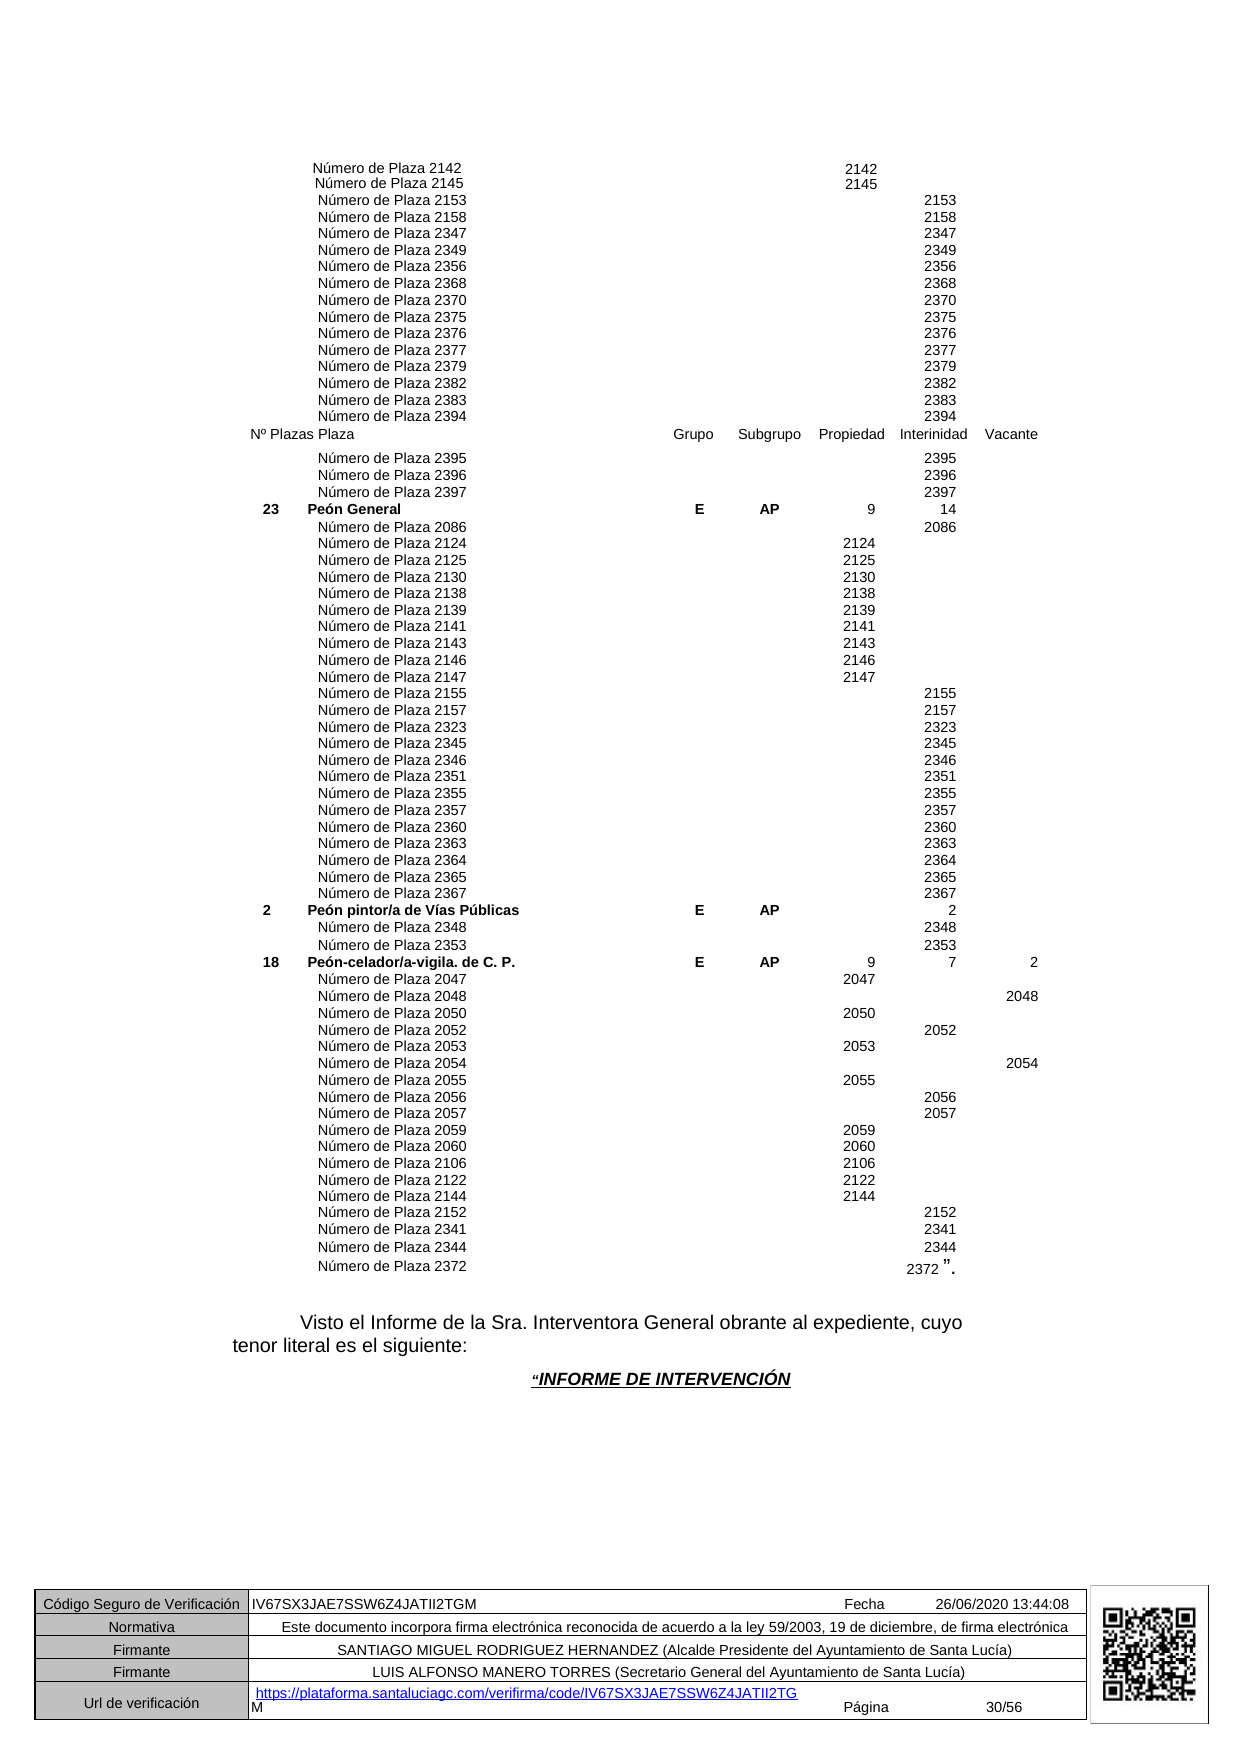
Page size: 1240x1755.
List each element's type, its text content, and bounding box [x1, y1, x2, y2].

table_cell Número de Plaza 2155 [135, 686, 598, 702]
table_cell [812, 226, 892, 242]
table_cell [975, 686, 1189, 702]
table_cell [975, 603, 1189, 619]
table_cell Número de Plaza 2364 [135, 852, 598, 869]
table_cell [892, 603, 975, 619]
table_cell [975, 569, 1189, 586]
table_cell Número de Plaza 2323 [135, 719, 598, 736]
table_cell 2146 [812, 653, 892, 669]
table_cell [599, 753, 727, 769]
table_cell [975, 359, 1189, 376]
table_cell [599, 603, 727, 619]
table_cell [728, 736, 812, 752]
table_cell Número de Plaza 2057 [135, 1106, 598, 1122]
table_cell [975, 1189, 1189, 1205]
table_cell [975, 786, 1189, 802]
table_cell [892, 536, 975, 552]
table_cell [892, 1172, 975, 1188]
table_cell [728, 669, 812, 686]
table_cell [975, 1022, 1189, 1039]
table_cell Número de Plaza 2341 [135, 1221, 598, 1238]
table_cell [975, 242, 1189, 259]
table_cell Interinidad [892, 426, 975, 446]
table_cell [728, 1122, 812, 1138]
table_cell Número de Plaza 2086 [135, 519, 598, 536]
table_cell 2048 [975, 989, 1189, 1006]
table_cell [812, 937, 892, 953]
table_cell Número de Plaza 2056 [135, 1089, 598, 1106]
table_cell [728, 836, 812, 852]
table_cell [599, 989, 727, 1006]
table_cell [728, 392, 812, 409]
table_cell [599, 786, 727, 802]
table_cell [812, 326, 892, 342]
table_cell 2356 [892, 259, 975, 276]
table_cell [728, 1205, 812, 1221]
table_cell [892, 619, 975, 636]
table_cell [892, 653, 975, 669]
table_cell [892, 1155, 975, 1172]
table_cell 2052 [892, 1022, 975, 1039]
table_cell [599, 276, 727, 292]
table_cell [892, 971, 975, 988]
table_cell [975, 326, 1189, 342]
table_cell [975, 226, 1189, 242]
table_cell 2153 [892, 192, 975, 209]
table_cell [728, 719, 812, 736]
table_cell [599, 719, 727, 736]
table_cell [728, 209, 812, 226]
table_cell Número de Plaza 2124 [135, 536, 598, 552]
table_cell Número de Plaza 2349 [135, 242, 598, 259]
table_cell [812, 886, 892, 902]
table_cell 2144 [812, 1189, 892, 1205]
table_cell 2360 [892, 819, 975, 836]
table_cell 2351 [892, 769, 975, 786]
table_cell [975, 292, 1189, 309]
table_cell [728, 869, 812, 886]
table_cell [728, 409, 812, 426]
table_cell 2060 [812, 1139, 892, 1155]
table_cell Número de Plaza 2357 [135, 803, 598, 819]
table_cell [892, 636, 975, 652]
table_cell [975, 803, 1189, 819]
table_cell [728, 1056, 812, 1072]
table_cell [975, 1106, 1189, 1122]
table_cell [975, 886, 1189, 902]
table_cell [599, 686, 727, 702]
table_cell Número de Plaza 2147 [135, 669, 598, 686]
table_cell Subgrupo [728, 426, 812, 446]
table_header [728, 138, 812, 192]
table_cell [812, 242, 892, 259]
table_cell [728, 619, 812, 636]
table_cell 2370 [892, 292, 975, 309]
table_cell Número de Plaza 2375 [135, 309, 598, 326]
table_cell [599, 937, 727, 953]
table_cell [812, 519, 892, 536]
table_cell [975, 1239, 1189, 1256]
table_cell [599, 553, 727, 569]
table_cell [728, 446, 812, 467]
table_cell Número de Plaza 2345 [135, 736, 598, 752]
table_cell 2053 [812, 1039, 892, 1056]
table_cell [975, 653, 1189, 669]
table_cell Número de Plaza 2152 [135, 1205, 598, 1221]
table_cell [599, 869, 727, 886]
table_cell Número de Plaza 2138 [135, 586, 598, 602]
table_cell [812, 292, 892, 309]
table_cell Número de Plaza 2130 [135, 569, 598, 586]
table_cell 2383 [892, 392, 975, 409]
table_cell [599, 1221, 727, 1238]
table_cell [728, 1256, 812, 1281]
table_cell [728, 1139, 812, 1155]
table_cell [812, 209, 892, 226]
table_cell Número de Plaza 2382 [135, 376, 598, 392]
table_cell 2139 [812, 603, 892, 619]
table_cell 2124 [812, 536, 892, 552]
table_header [892, 138, 975, 192]
table_cell Número de Plaza 2379 [135, 359, 598, 376]
table_cell Grupo [599, 426, 727, 446]
table_cell [892, 569, 975, 586]
table_cell Url de verificación [36, 1682, 248, 1719]
table_cell [975, 1139, 1189, 1155]
table_cell [975, 586, 1189, 602]
table_cell 2363 [892, 836, 975, 852]
table_cell Número de Plaza 2394 [135, 409, 598, 426]
table_cell [599, 1056, 727, 1072]
table_cell [728, 686, 812, 702]
table_cell [728, 819, 812, 836]
table_cell [892, 1039, 975, 1056]
table_cell [728, 342, 812, 358]
table_cell 2365 [892, 869, 975, 886]
table_cell [599, 259, 727, 276]
table_cell [728, 603, 812, 619]
table_cell [812, 869, 892, 886]
table_cell [975, 485, 1189, 501]
table_cell 23 Peón General [135, 501, 598, 518]
table_cell 2158 [892, 209, 975, 226]
table_cell 2355 [892, 786, 975, 802]
table_cell 2157 [892, 703, 975, 719]
table_cell Número de Plaza 2363 [135, 836, 598, 852]
table_cell [975, 703, 1189, 719]
table_cell 2349 [892, 242, 975, 259]
table_cell [812, 446, 892, 467]
table_cell E [599, 954, 727, 971]
table_cell 2357 [892, 803, 975, 819]
table_cell [975, 1221, 1189, 1238]
table_cell [975, 309, 1189, 326]
table_cell [975, 1205, 1189, 1221]
table_cell [975, 869, 1189, 886]
table_cell [975, 501, 1189, 518]
table_cell [599, 1256, 727, 1281]
table_cell [728, 536, 812, 552]
table_cell Número de Plaza 2139 [135, 603, 598, 619]
table_cell [812, 192, 892, 209]
table_cell 7 [892, 954, 975, 971]
table_cell Número de Plaza 2377 [135, 342, 598, 358]
table_cell [728, 971, 812, 988]
table_cell [975, 619, 1189, 636]
table_cell Número de Plaza 2157 [135, 703, 598, 719]
table_cell https://plataforma.santaluciagc.com/verifirma/code/IV67SX3JAE7SSW6Z4JATII2TG M Página 30/56 [249, 1682, 1086, 1719]
table_cell [812, 686, 892, 702]
table_cell [812, 719, 892, 736]
table_cell [975, 719, 1189, 736]
table_cell [599, 468, 727, 484]
table_cell [812, 1256, 892, 1281]
table_cell Número de Plaza 2141 [135, 619, 598, 636]
table_cell Número de Plaza 2396 [135, 468, 598, 484]
table_cell [599, 242, 727, 259]
table_cell [728, 586, 812, 602]
table_cell [728, 226, 812, 242]
table_cell [812, 852, 892, 869]
table_cell [812, 1221, 892, 1238]
table_cell Número de Plaza 2372 [135, 1256, 598, 1281]
table_cell [975, 753, 1189, 769]
table_cell E [599, 501, 727, 518]
table_cell 2056 [892, 1089, 975, 1106]
table_cell [812, 309, 892, 326]
table_cell Número de Plaza 2122 [135, 1172, 598, 1188]
table_cell [728, 242, 812, 259]
table_cell Número de Plaza 2153 [135, 192, 598, 209]
table_cell [975, 192, 1189, 209]
table_cell Número de Plaza 2158 [135, 209, 598, 226]
table_cell [599, 1022, 727, 1039]
table_cell [728, 852, 812, 869]
table_cell [975, 209, 1189, 226]
table_cell 2368 [892, 276, 975, 292]
table_cell Número de Plaza 2344 [135, 1239, 598, 1256]
table_cell 2353 [892, 937, 975, 953]
table_cell Número de Plaza 2383 [135, 392, 598, 409]
table_cell [812, 753, 892, 769]
table_cell [975, 409, 1189, 426]
table_cell [599, 409, 727, 426]
table_cell Número de Plaza 2050 [135, 1006, 598, 1022]
table_cell 2143 [812, 636, 892, 652]
table_cell [728, 703, 812, 719]
table_cell Número de Plaza 2047 [135, 971, 598, 988]
table_cell [892, 989, 975, 1006]
table_cell Número de Plaza 2048 [135, 989, 598, 1006]
table_cell [892, 586, 975, 602]
table_cell [892, 1056, 975, 1072]
table_cell [599, 669, 727, 686]
table_cell [599, 769, 727, 786]
table_cell 2055 [812, 1072, 892, 1089]
table_cell 2375 [892, 309, 975, 326]
table_cell [975, 536, 1189, 552]
table_cell Número de Plaza 2348 [135, 920, 598, 937]
table_cell [599, 1122, 727, 1138]
table_cell [728, 376, 812, 392]
table_cell [599, 1155, 727, 1172]
table_cell [728, 468, 812, 484]
table_cell 2379 [892, 359, 975, 376]
table_cell [599, 971, 727, 988]
table_cell [728, 485, 812, 501]
table_cell [975, 736, 1189, 752]
table_cell Número de Plaza 2367 [135, 886, 598, 902]
table_cell [975, 669, 1189, 686]
picture [1090, 1585, 1209, 1724]
table_cell [728, 359, 812, 376]
table_cell [812, 902, 892, 919]
table_cell [599, 292, 727, 309]
table_cell [599, 376, 727, 392]
table_header 2142 2145 [812, 138, 892, 192]
table_cell 2050 [812, 1006, 892, 1022]
table_cell Número de Plaza 2353 [135, 937, 598, 953]
table_cell Número de Plaza 2360 [135, 819, 598, 836]
table_cell [599, 852, 727, 869]
table_cell [812, 786, 892, 802]
table_cell [975, 446, 1189, 467]
table_cell [812, 1239, 892, 1256]
table_cell [599, 920, 727, 937]
table_cell [728, 886, 812, 902]
table_cell 2345 [892, 736, 975, 752]
table_cell [728, 326, 812, 342]
table_cell [812, 1056, 892, 1072]
table_cell [599, 1072, 727, 1089]
table_cell [599, 342, 727, 358]
table_cell [599, 886, 727, 902]
table_cell 18 Peón-celador/a-vigila. de C. P. [135, 954, 598, 971]
text “INFORME DE INTERVENCIÓN [135, 1369, 1189, 1390]
table_cell [728, 259, 812, 276]
table_cell [812, 1205, 892, 1221]
table_cell 2344 [892, 1239, 975, 1256]
table_cell [975, 636, 1189, 652]
table_cell Número de Plaza 2355 [135, 786, 598, 802]
table_cell [728, 1089, 812, 1106]
table_cell Nº Plazas Plaza [135, 426, 598, 446]
table_cell [812, 276, 892, 292]
table_cell [812, 703, 892, 719]
table_cell [892, 553, 975, 569]
table_cell [599, 586, 727, 602]
table_cell [728, 769, 812, 786]
table_cell [599, 1205, 727, 1221]
table_cell [975, 769, 1189, 786]
table_cell 2347 [892, 226, 975, 242]
table_cell 2397 [892, 485, 975, 501]
table_cell [599, 1089, 727, 1106]
table_cell 2057 [892, 1106, 975, 1122]
table_cell 2059 [812, 1122, 892, 1138]
table_cell [892, 1072, 975, 1089]
table_header [975, 138, 1189, 192]
table_cell 2394 [892, 409, 975, 426]
table_cell [975, 468, 1189, 484]
table_cell 2323 [892, 719, 975, 736]
table_cell 2 Peón pintor/a de Vías Públicas [135, 902, 598, 919]
table_cell [728, 636, 812, 652]
table_cell [599, 326, 727, 342]
table_header Número de Plaza 2142 Número de Plaza 2145 [135, 138, 598, 192]
table_cell [728, 989, 812, 1006]
table_cell [728, 920, 812, 937]
table_cell [975, 392, 1189, 409]
table_cell Número de Plaza 2144 [135, 1189, 598, 1205]
table_cell [975, 342, 1189, 358]
table_cell [728, 1072, 812, 1089]
table_cell [728, 1239, 812, 1256]
table_cell [975, 836, 1189, 852]
table_cell [812, 259, 892, 276]
table_cell Número de Plaza 2055 [135, 1072, 598, 1089]
table_cell [892, 1122, 975, 1138]
table_cell [812, 468, 892, 484]
table_cell [599, 192, 727, 209]
table_cell 2122 [812, 1172, 892, 1188]
table_cell [975, 1172, 1189, 1188]
table_cell [812, 1106, 892, 1122]
table_cell 2395 [892, 446, 975, 467]
table_cell [812, 803, 892, 819]
table_cell Número de Plaza 2146 [135, 653, 598, 669]
table_cell [728, 786, 812, 802]
table_cell [975, 852, 1189, 869]
table_cell [728, 276, 812, 292]
table_cell [975, 276, 1189, 292]
table_cell AP [728, 501, 812, 518]
table_cell Número de Plaza 2395 [135, 446, 598, 467]
table_cell [728, 1189, 812, 1205]
table_cell 2377 [892, 342, 975, 358]
table_cell 14 [892, 501, 975, 518]
table_header IV67SX3JAE7SSW6Z4JATII2TGM Fecha 26/06/2020 13:44:08 [249, 1590, 1086, 1613]
table_cell [599, 736, 727, 752]
table_cell 2147 [812, 669, 892, 686]
table_cell [975, 259, 1189, 276]
table_cell [599, 569, 727, 586]
table_cell [812, 485, 892, 501]
table_cell [599, 309, 727, 326]
table_cell Número de Plaza 2052 [135, 1022, 598, 1039]
table_cell 2341 [892, 1221, 975, 1238]
table_cell 2376 [892, 326, 975, 342]
table_cell [599, 836, 727, 852]
table_cell [599, 392, 727, 409]
table_cell 2155 [892, 686, 975, 702]
table_cell [975, 1039, 1189, 1056]
table_cell [599, 485, 727, 501]
table_cell Número de Plaza 2346 [135, 753, 598, 769]
table_cell [812, 769, 892, 786]
table_cell [975, 1155, 1189, 1172]
table_cell 2382 [892, 376, 975, 392]
table_cell [728, 192, 812, 209]
table_cell 2396 [892, 468, 975, 484]
table_cell [812, 736, 892, 752]
table_cell [975, 1256, 1189, 1281]
table_cell [599, 446, 727, 467]
table_cell Número de Plaza 2376 [135, 326, 598, 342]
table_cell [728, 1106, 812, 1122]
table_cell [812, 392, 892, 409]
table_cell 9 [812, 501, 892, 518]
table_header Código Seguro de Verificación [36, 1590, 248, 1613]
table_cell [599, 519, 727, 536]
table_cell [812, 1089, 892, 1106]
table_cell E [599, 902, 727, 919]
table_cell 2054 [975, 1056, 1189, 1072]
table_cell [812, 920, 892, 937]
table_cell Número de Plaza 2397 [135, 485, 598, 501]
table_cell Número de Plaza 2143 [135, 636, 598, 652]
table_cell AP [728, 954, 812, 971]
table_cell Número de Plaza 2365 [135, 869, 598, 886]
table_cell Número de Plaza 2368 [135, 276, 598, 292]
table_cell [975, 1122, 1189, 1138]
table_cell Número de Plaza 2125 [135, 553, 598, 569]
table_cell [728, 803, 812, 819]
table_cell 2086 [892, 519, 975, 536]
table_cell Número de Plaza 2347 [135, 226, 598, 242]
table_cell [892, 1139, 975, 1155]
table_cell [728, 292, 812, 309]
table_cell [975, 819, 1189, 836]
table_cell 2138 [812, 586, 892, 602]
table_cell [599, 636, 727, 652]
table_cell Normativa [36, 1614, 248, 1635]
table_cell [599, 1172, 727, 1188]
table_cell [812, 836, 892, 852]
table_cell [812, 376, 892, 392]
table_cell Número de Plaza 2106 [135, 1155, 598, 1172]
table_cell Número de Plaza 2053 [135, 1039, 598, 1056]
table_cell [728, 1039, 812, 1056]
table_cell Propiedad [812, 426, 892, 446]
table_cell [728, 569, 812, 586]
table_cell [728, 1172, 812, 1188]
table_cell 2152 [892, 1205, 975, 1221]
table_cell [599, 703, 727, 719]
table_cell [975, 553, 1189, 569]
table_cell 2 [892, 902, 975, 919]
table_cell Número de Plaza 2370 [135, 292, 598, 309]
table_cell Número de Plaza 2059 [135, 1122, 598, 1138]
table_cell [599, 536, 727, 552]
table_cell [728, 1022, 812, 1039]
table_cell [892, 1006, 975, 1022]
table_cell Número de Plaza 2054 [135, 1056, 598, 1072]
table_cell [975, 376, 1189, 392]
table_cell 9 [812, 954, 892, 971]
table_cell [728, 1006, 812, 1022]
table_cell [599, 619, 727, 636]
table_cell Número de Plaza 2356 [135, 259, 598, 276]
table_cell [728, 519, 812, 536]
table_cell [975, 920, 1189, 937]
table_cell [975, 1089, 1189, 1106]
table_cell [812, 342, 892, 358]
table_cell 2106 [812, 1155, 892, 1172]
table_cell [599, 1106, 727, 1122]
table_cell [728, 553, 812, 569]
table_cell [728, 653, 812, 669]
table_cell [599, 1039, 727, 1056]
table_cell [599, 359, 727, 376]
table_cell Firmante [36, 1659, 248, 1681]
table_cell 2364 [892, 852, 975, 869]
table_cell [599, 653, 727, 669]
table_cell AP [728, 902, 812, 919]
table_cell [892, 1189, 975, 1205]
table_cell Número de Plaza 2060 [135, 1139, 598, 1155]
table_cell LUIS ALFONSO MANERO TORRES (Secretario General del Ayuntamiento de Santa Lucía) [249, 1659, 1086, 1681]
table_cell [599, 1139, 727, 1155]
table_cell [599, 819, 727, 836]
table_cell [812, 359, 892, 376]
table_cell [599, 1239, 727, 1256]
table_cell Este documento incorpora firma electrónica reconocida de acuerdo a la ley 59/2003, 19 de diciembre, de firma electrónica [249, 1614, 1086, 1635]
table_cell [599, 226, 727, 242]
table_cell 2125 [812, 553, 892, 569]
table_cell [975, 971, 1189, 988]
table_cell Número de Plaza 2351 [135, 769, 598, 786]
table_cell 2 [975, 954, 1189, 971]
table_cell [975, 519, 1189, 536]
table_cell 2372 ”. [892, 1256, 975, 1281]
table_cell [812, 1022, 892, 1039]
table_cell [975, 902, 1189, 919]
table_cell [892, 669, 975, 686]
table_cell [599, 1006, 727, 1022]
text Visto el Informe de la Sra. Interventora General obrante al expediente, cuyo tenor literal es el siguiente: [232, 1311, 1009, 1357]
table_cell Firmante [36, 1636, 248, 1658]
table_cell Vacante [975, 426, 1189, 446]
table_cell SANTIAGO MIGUEL RODRIGUEZ HERNANDEZ (Alcalde Presidente del Ayuntamiento de Santa Lucía) [249, 1636, 1086, 1658]
table_cell 2346 [892, 753, 975, 769]
table_cell [975, 937, 1189, 953]
table_cell [728, 753, 812, 769]
table_cell 2047 [812, 971, 892, 988]
table_cell [975, 1072, 1189, 1089]
table_cell [599, 803, 727, 819]
table_cell [728, 1221, 812, 1238]
table_cell 2141 [812, 619, 892, 636]
table_cell 2130 [812, 569, 892, 586]
table_cell [728, 1155, 812, 1172]
table_cell [599, 209, 727, 226]
table_cell 2348 [892, 920, 975, 937]
table_cell [812, 989, 892, 1006]
table_cell 2367 [892, 886, 975, 902]
table_cell [812, 409, 892, 426]
table_cell [975, 1006, 1189, 1022]
table_cell [812, 819, 892, 836]
table_cell [599, 1189, 727, 1205]
table_header [599, 138, 727, 192]
table_cell [728, 309, 812, 326]
table_cell [728, 937, 812, 953]
